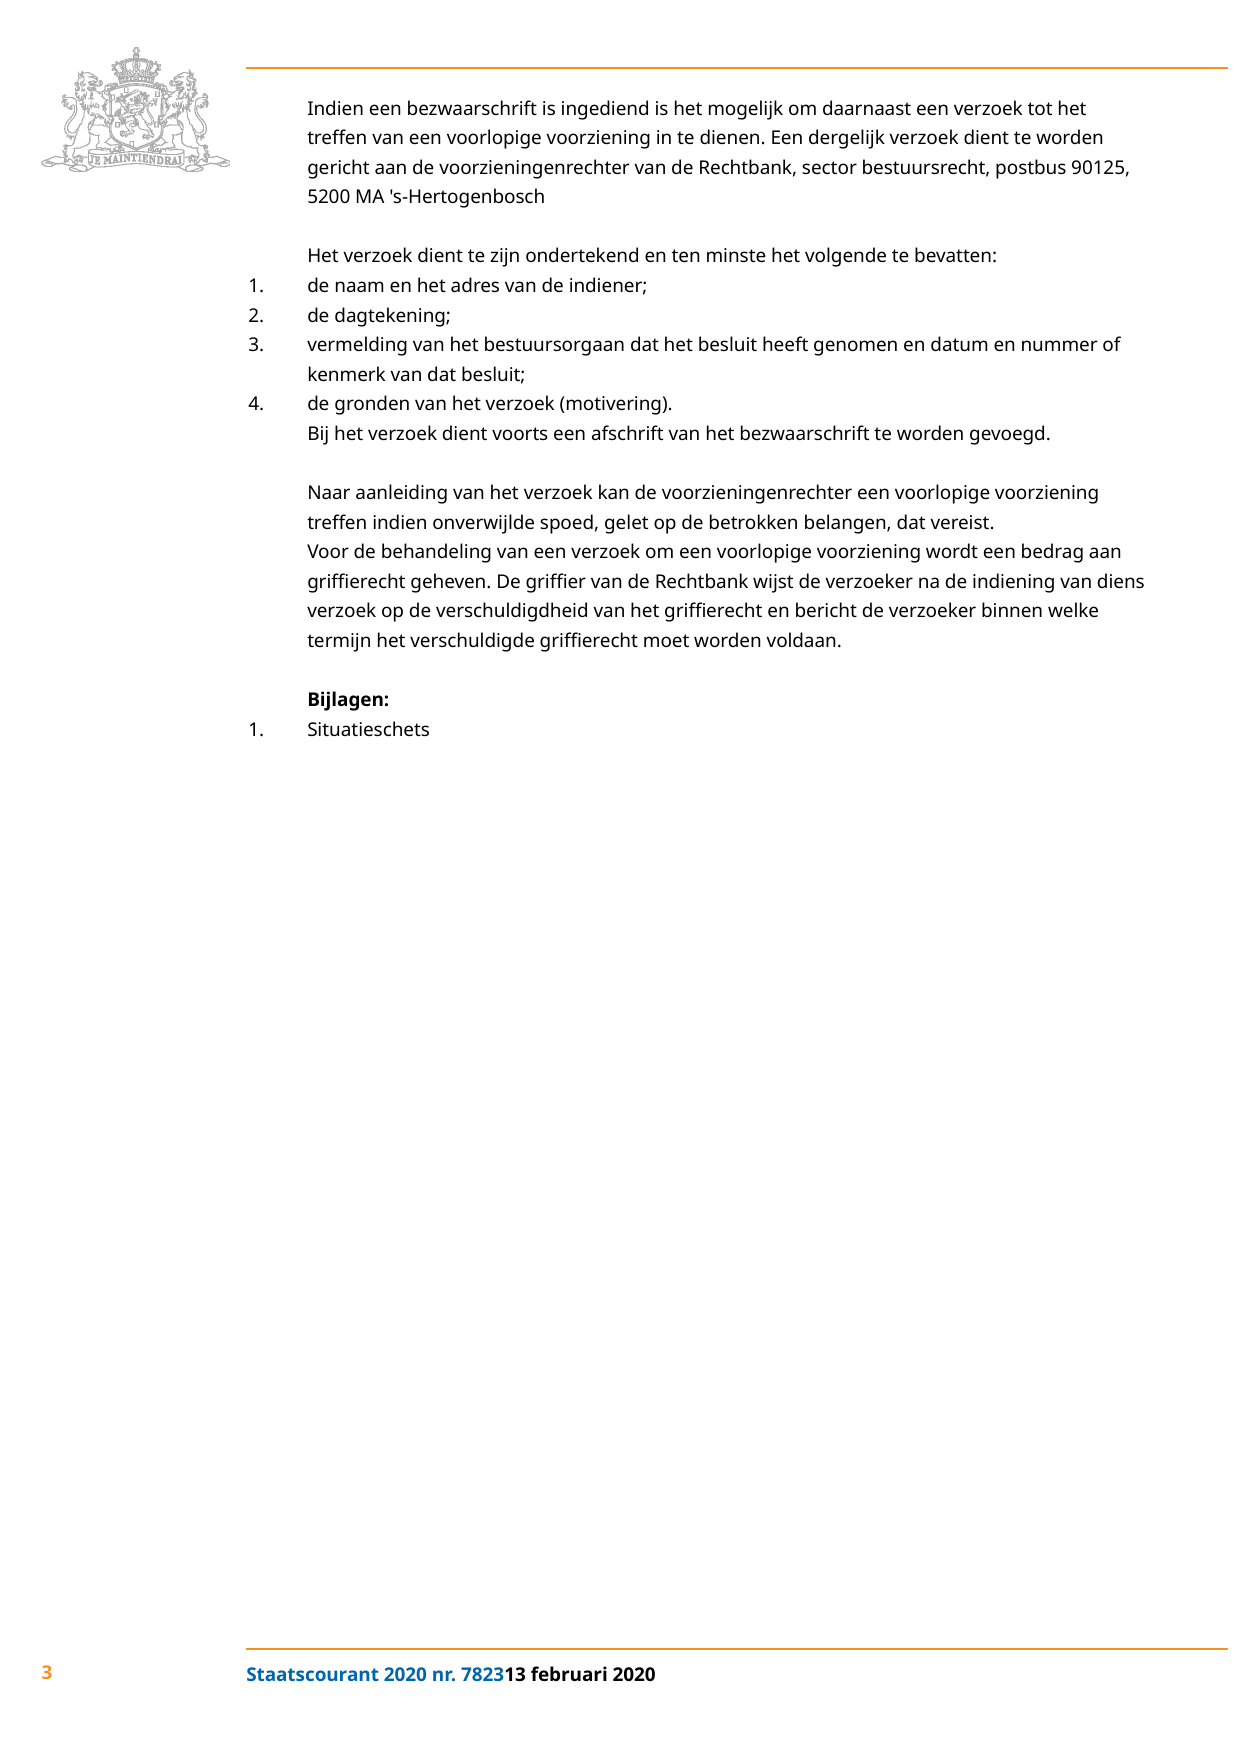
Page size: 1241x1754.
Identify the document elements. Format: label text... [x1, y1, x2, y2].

list Voor de behandeling van een verzoek om een voorlopige voorziening wordt een bedrag aan griffierecht geheven. De griffier van de Rechtbank wijst de verzoeker na de indiening van diens verzoek op de verschuldigdheid van het griffierecht en bericht de verzoeker binnen welke termijn het verschuldigde griffierecht moet worden voldaan. [248, 538, 1152, 653]
list Het verzoek dient te zijn ondertekend en ten minste het volgende te bevatten: [248, 243, 1152, 268]
list de naam en het adres van de indiener; [248, 272, 1152, 298]
list vermelding van het bestuursorgaan dat het besluit heeft genomen en datum en nummer of kenmerk van dat besluit; [248, 331, 1152, 387]
picture [41, 47, 231, 172]
list de dagtekening; [248, 302, 1152, 328]
list Bij het verzoek dient voorts een afschrift van het bezwaarschrift te worden gevoegd. [248, 420, 1152, 446]
list Naar aanleiding van het verzoek kan de voorzieningenrechter een voorlopige voorziening treffen indien onverwijlde spoed, gelet op de betrokken belangen, dat vereist. [248, 479, 1152, 535]
list Situatieschets [248, 716, 1152, 742]
list de gronden van het verzoek (motivering). [248, 391, 1152, 416]
list Bijlagen: [248, 686, 1152, 712]
list Indien een bezwaarschrift is ingediend is het mogelijk om daarnaast een verzoek tot het treffen van een voorlopige voorziening in te dienen. Een dergelijk verzoek dient te worden gericht aan de voorzieningenrechter van de Rechtbank, sector bestuursrecht, postbus 90125, 5200 MA 's-Hertogenbosch [248, 95, 1152, 209]
